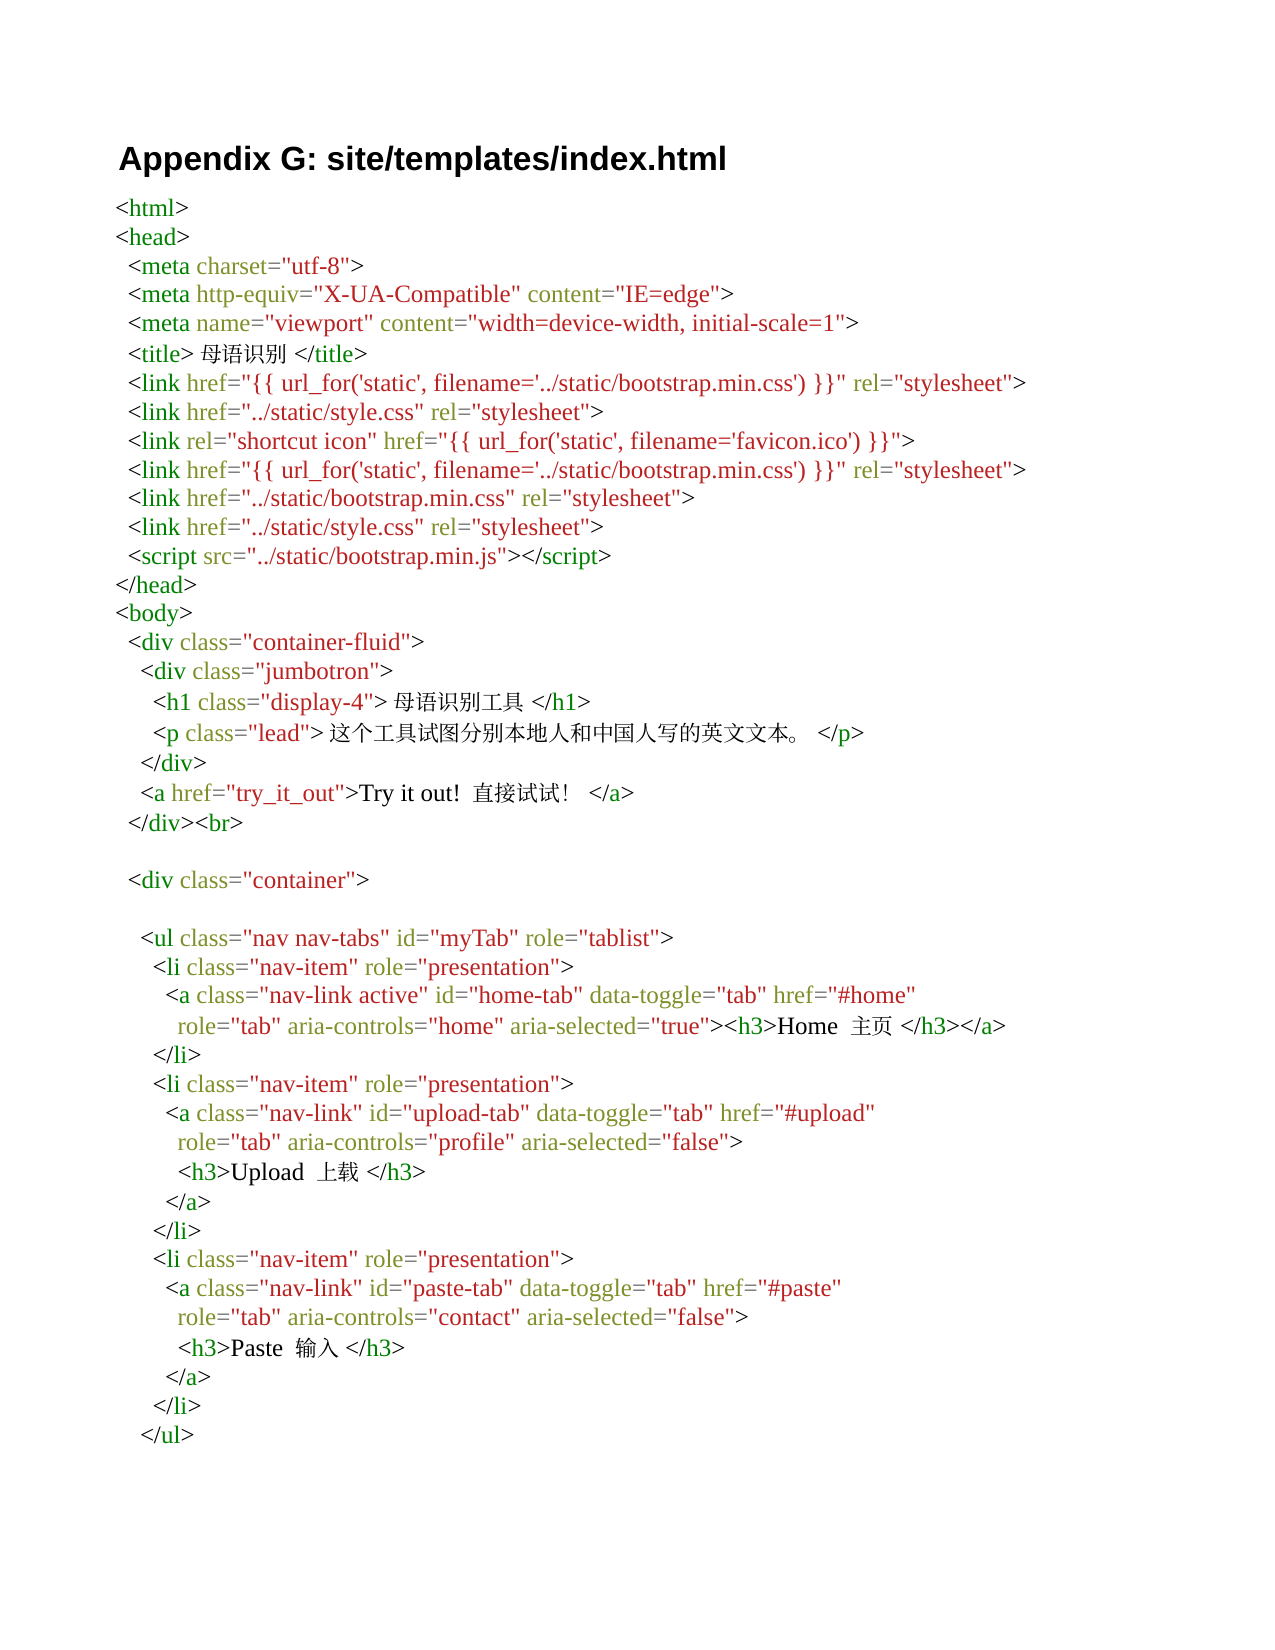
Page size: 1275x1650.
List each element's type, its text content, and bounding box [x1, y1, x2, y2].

subtitle Appendix G: site/templates/index.html [118, 139, 1157, 178]
